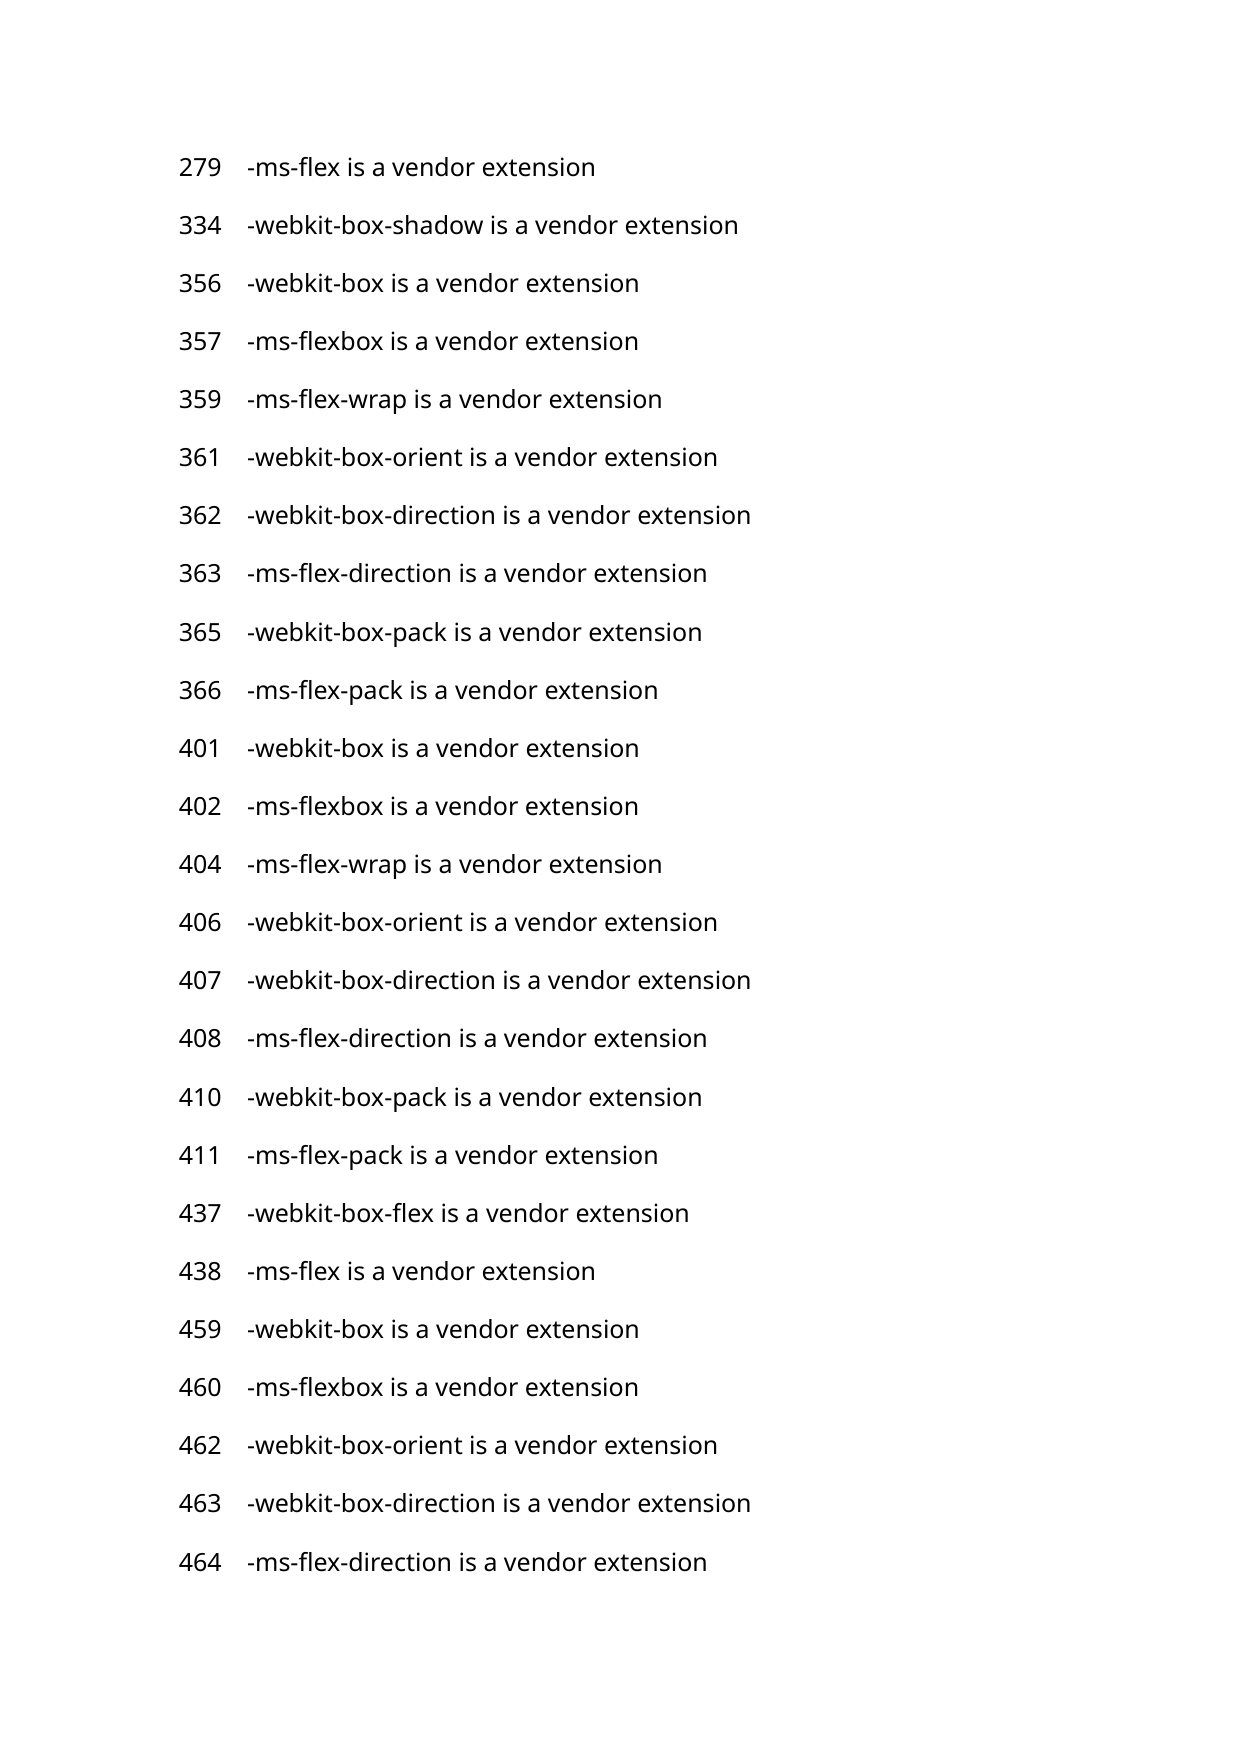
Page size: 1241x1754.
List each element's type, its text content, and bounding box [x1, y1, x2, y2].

table_cell [239, 438, 245, 496]
table_cell -ms-flex is a vendor extension [245, 1252, 960, 1310]
table_cell [239, 264, 245, 322]
table_cell 408 [177, 1020, 238, 1078]
table_cell -webkit-box-orient is a vendor extension [245, 1426, 960, 1484]
table_cell 357 [177, 322, 238, 380]
table_cell -ms-flex-direction is a vendor extension [245, 1543, 960, 1601]
table_cell [239, 787, 245, 845]
table_cell 437 [177, 1194, 238, 1252]
table_cell 334 [177, 206, 238, 264]
table_cell [239, 729, 245, 787]
table_cell [239, 1368, 245, 1426]
table_cell -webkit-box is a vendor extension [245, 264, 960, 322]
table_cell 463 [177, 1485, 238, 1543]
table_cell [239, 613, 245, 671]
table_cell -ms-flex-pack is a vendor extension [245, 1136, 960, 1194]
table_cell 363 [177, 555, 238, 613]
table_cell -ms-flex-direction is a vendor extension [245, 1020, 960, 1078]
table_cell -ms-flexbox is a vendor extension [245, 787, 960, 845]
table_cell 279 [177, 148, 238, 206]
table_cell 359 [177, 380, 238, 438]
table_cell -webkit-box-direction is a vendor extension [245, 961, 960, 1019]
table_cell [239, 206, 245, 264]
table_cell -webkit-box-orient is a vendor extension [245, 438, 960, 496]
table_cell [239, 1543, 245, 1601]
table_cell -ms-flex is a vendor extension [245, 148, 960, 206]
table_cell [239, 1078, 245, 1136]
table_cell 407 [177, 961, 238, 1019]
table_cell 410 [177, 1078, 238, 1136]
table_cell 361 [177, 438, 238, 496]
table_cell 462 [177, 1426, 238, 1484]
table_cell [239, 1426, 245, 1484]
table_cell -webkit-box-orient is a vendor extension [245, 903, 960, 961]
table_cell [239, 1485, 245, 1543]
table_cell [239, 961, 245, 1019]
table_cell 365 [177, 613, 238, 671]
table_cell -webkit-box is a vendor extension [245, 1310, 960, 1368]
table_cell -webkit-box-direction is a vendor extension [245, 1485, 960, 1543]
table_cell -ms-flex-direction is a vendor extension [245, 555, 960, 613]
table_cell -webkit-box-pack is a vendor extension [245, 1078, 960, 1136]
table_cell -webkit-box-direction is a vendor extension [245, 496, 960, 554]
table_cell 356 [177, 264, 238, 322]
table_cell 460 [177, 1368, 238, 1426]
table_cell [239, 1194, 245, 1252]
table_cell [239, 322, 245, 380]
table_cell [239, 496, 245, 554]
table_cell [239, 1310, 245, 1368]
table_cell [239, 903, 245, 961]
table_cell -ms-flexbox is a vendor extension [245, 1368, 960, 1426]
table_cell [239, 1252, 245, 1310]
table_cell [239, 1020, 245, 1078]
table_cell 402 [177, 787, 238, 845]
table_cell 438 [177, 1252, 238, 1310]
table_cell 401 [177, 729, 238, 787]
table_cell [239, 845, 245, 903]
table_cell -ms-flex-pack is a vendor extension [245, 671, 960, 729]
table_cell 406 [177, 903, 238, 961]
table_cell -webkit-box-pack is a vendor extension [245, 613, 960, 671]
table_cell 404 [177, 845, 238, 903]
table_cell -webkit-box-shadow is a vendor extension [245, 206, 960, 264]
table_cell 411 [177, 1136, 238, 1194]
table_cell 464 [177, 1543, 238, 1601]
table_cell -webkit-box-flex is a vendor extension [245, 1194, 960, 1252]
table_cell -ms-flex-wrap is a vendor extension [245, 845, 960, 903]
table_cell 366 [177, 671, 238, 729]
table_cell 459 [177, 1310, 238, 1368]
table_cell -ms-flex-wrap is a vendor extension [245, 380, 960, 438]
table_cell -webkit-box is a vendor extension [245, 729, 960, 787]
table_cell 362 [177, 496, 238, 554]
table_cell -ms-flexbox is a vendor extension [245, 322, 960, 380]
table_cell [239, 380, 245, 438]
table_cell [239, 555, 245, 613]
table_cell [239, 671, 245, 729]
table_cell [239, 1136, 245, 1194]
table_cell [239, 148, 245, 206]
